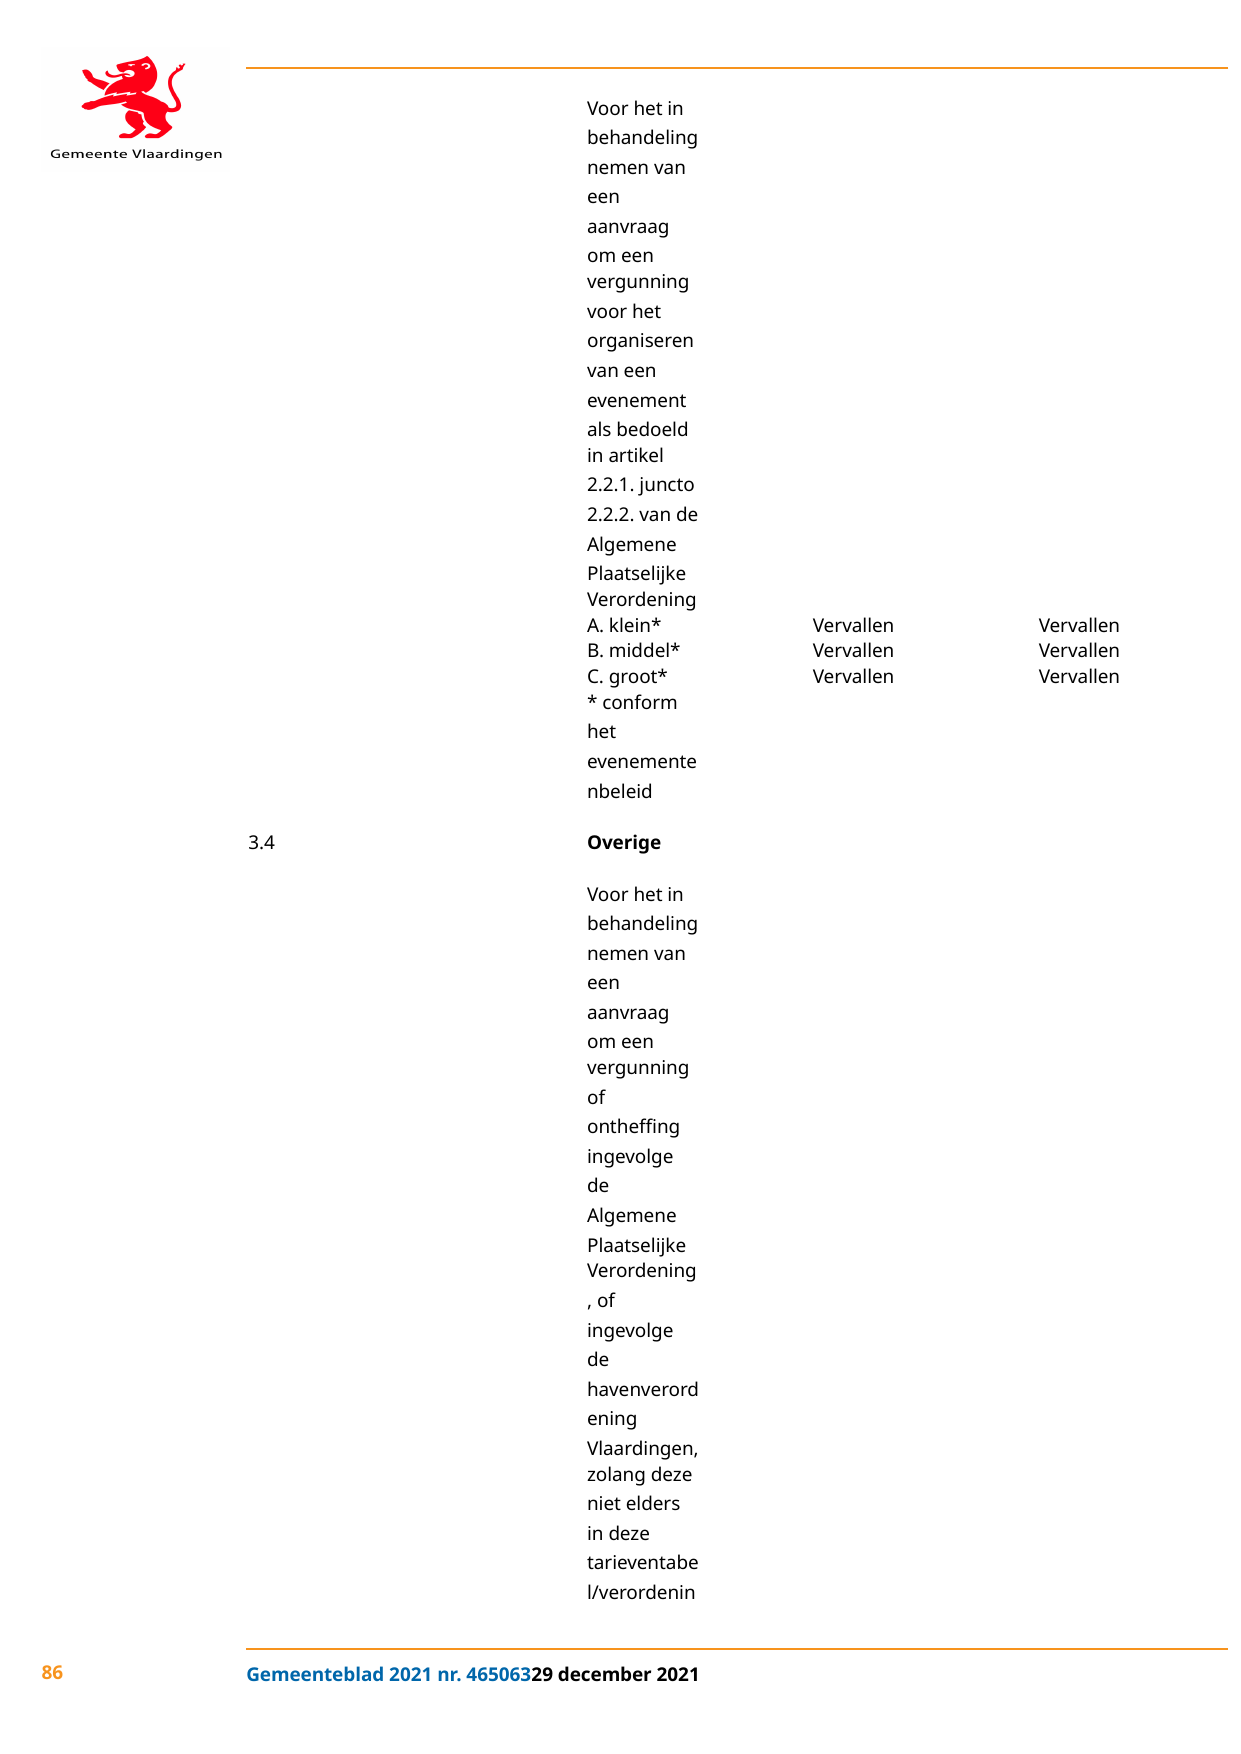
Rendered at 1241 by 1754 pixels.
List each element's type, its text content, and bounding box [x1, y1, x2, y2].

table_cell [248, 586, 361, 612]
table_cell [474, 95, 587, 268]
table_cell [813, 586, 926, 612]
table_cell [700, 638, 813, 663]
table_cell [813, 881, 926, 1054]
table_cell [926, 269, 1038, 442]
table_cell [926, 829, 1038, 855]
table_cell [248, 855, 361, 881]
table_cell [248, 689, 361, 803]
table_cell Verordening, of ingevolge de havenverordening Vlaardingen, [587, 1258, 700, 1461]
table_cell [700, 95, 813, 268]
table_cell [474, 612, 587, 638]
table_cell [248, 638, 361, 663]
table_cell [700, 1258, 813, 1461]
table_cell [474, 442, 587, 586]
table_cell in artikel 2.2.1. juncto 2.2.2. van de Algemene Plaatselijke [587, 442, 700, 586]
table_cell [1039, 855, 1152, 881]
table_cell [474, 881, 587, 1054]
table_cell [1039, 1258, 1152, 1461]
table_cell [361, 881, 474, 1054]
table_cell [248, 612, 361, 638]
table_cell [361, 612, 474, 638]
table_cell [926, 1461, 1038, 1605]
table_cell [361, 1054, 474, 1258]
table_cell A. klein* [587, 612, 700, 638]
table_cell [926, 638, 1038, 663]
table_cell [700, 881, 813, 1054]
table_cell [474, 689, 587, 803]
table_cell [474, 663, 587, 689]
table_cell [700, 804, 813, 829]
table_cell vergunning of ontheffing ingevolge de Algemene Plaatselijke [587, 1054, 700, 1258]
table_cell [361, 855, 474, 881]
table_cell [926, 442, 1038, 586]
table_cell [361, 269, 474, 442]
table_cell [361, 95, 474, 268]
table_cell [1039, 95, 1152, 268]
table_cell [700, 829, 813, 855]
table_cell [1039, 1461, 1152, 1605]
table_cell Vervallen [1039, 612, 1152, 638]
table_cell Vervallen [813, 612, 926, 638]
table_cell [248, 95, 361, 268]
table_cell Verordening [587, 586, 700, 612]
table_cell [361, 804, 474, 829]
table_cell Vervallen [813, 663, 926, 689]
table_cell * conform het evenementenbeleid [587, 689, 700, 803]
table_cell Overige [587, 829, 700, 855]
table_cell [361, 663, 474, 689]
table_cell [474, 804, 587, 829]
table_cell [813, 95, 926, 268]
table_cell [926, 855, 1038, 881]
table_cell [474, 1461, 587, 1605]
table_cell [474, 829, 587, 855]
table_cell C. groot* [587, 663, 700, 689]
table_cell [248, 1461, 361, 1605]
table_cell [474, 586, 587, 612]
table_cell [474, 638, 587, 663]
table_cell [700, 586, 813, 612]
table_cell [361, 829, 474, 855]
table_cell [813, 689, 926, 803]
table_cell [1039, 586, 1152, 612]
table_cell [248, 269, 361, 442]
table_cell [926, 586, 1038, 612]
table_cell [813, 855, 926, 881]
table_cell [361, 638, 474, 663]
table_cell [813, 1054, 926, 1258]
table_cell [1039, 881, 1152, 1054]
table_cell [700, 612, 813, 638]
table_cell [700, 689, 813, 803]
table_cell [813, 1258, 926, 1461]
table_cell [926, 881, 1038, 1054]
table_cell [813, 442, 926, 586]
table_cell Vervallen [1039, 638, 1152, 663]
table_cell [700, 855, 813, 881]
table_cell [813, 1461, 926, 1605]
table_cell [474, 269, 587, 442]
table_cell [700, 442, 813, 586]
table_cell [361, 442, 474, 586]
table_cell Vervallen [1039, 663, 1152, 689]
table_cell [361, 1461, 474, 1605]
table_cell [248, 804, 361, 829]
table_cell [926, 612, 1038, 638]
table_cell [700, 663, 813, 689]
table_cell Voor het in behandeling nemen van een aanvraag om een [587, 95, 700, 268]
table_cell [813, 829, 926, 855]
table_cell [248, 442, 361, 586]
table_cell B. middel* [587, 638, 700, 663]
table_cell [361, 1258, 474, 1461]
table_cell [1039, 804, 1152, 829]
table_cell [700, 1054, 813, 1258]
table_cell [926, 95, 1038, 268]
table_cell [926, 663, 1038, 689]
table_cell [474, 1054, 587, 1258]
table_cell [1039, 269, 1152, 442]
table_cell zolang deze niet elders in deze tarieventabel/verordenin [587, 1461, 700, 1605]
table_cell [1039, 1054, 1152, 1258]
table_cell [926, 1258, 1038, 1461]
table_cell vergunning voor het organiseren van een evenement als bedoeld [587, 269, 700, 442]
table_cell [248, 663, 361, 689]
table_cell [361, 689, 474, 803]
table_cell [474, 855, 587, 881]
table_cell 3.4 [248, 829, 361, 855]
table_cell [1039, 689, 1152, 803]
table_cell [700, 269, 813, 442]
table_cell [474, 1258, 587, 1461]
table_cell [813, 269, 926, 442]
table_cell [248, 1054, 361, 1258]
table_cell [248, 1258, 361, 1461]
table_cell [926, 689, 1038, 803]
table_cell [361, 586, 474, 612]
table_cell Voor het in behandeling nemen van een aanvraag om een [587, 881, 700, 1054]
table_cell [587, 855, 700, 881]
picture [41, 47, 231, 172]
table_cell [587, 804, 700, 829]
table_cell [700, 1461, 813, 1605]
table_cell [248, 881, 361, 1054]
table_cell [926, 1054, 1038, 1258]
table_cell Vervallen [813, 638, 926, 663]
table_cell [926, 804, 1038, 829]
table_cell [1039, 442, 1152, 586]
table_cell [1039, 829, 1152, 855]
table_cell [813, 804, 926, 829]
